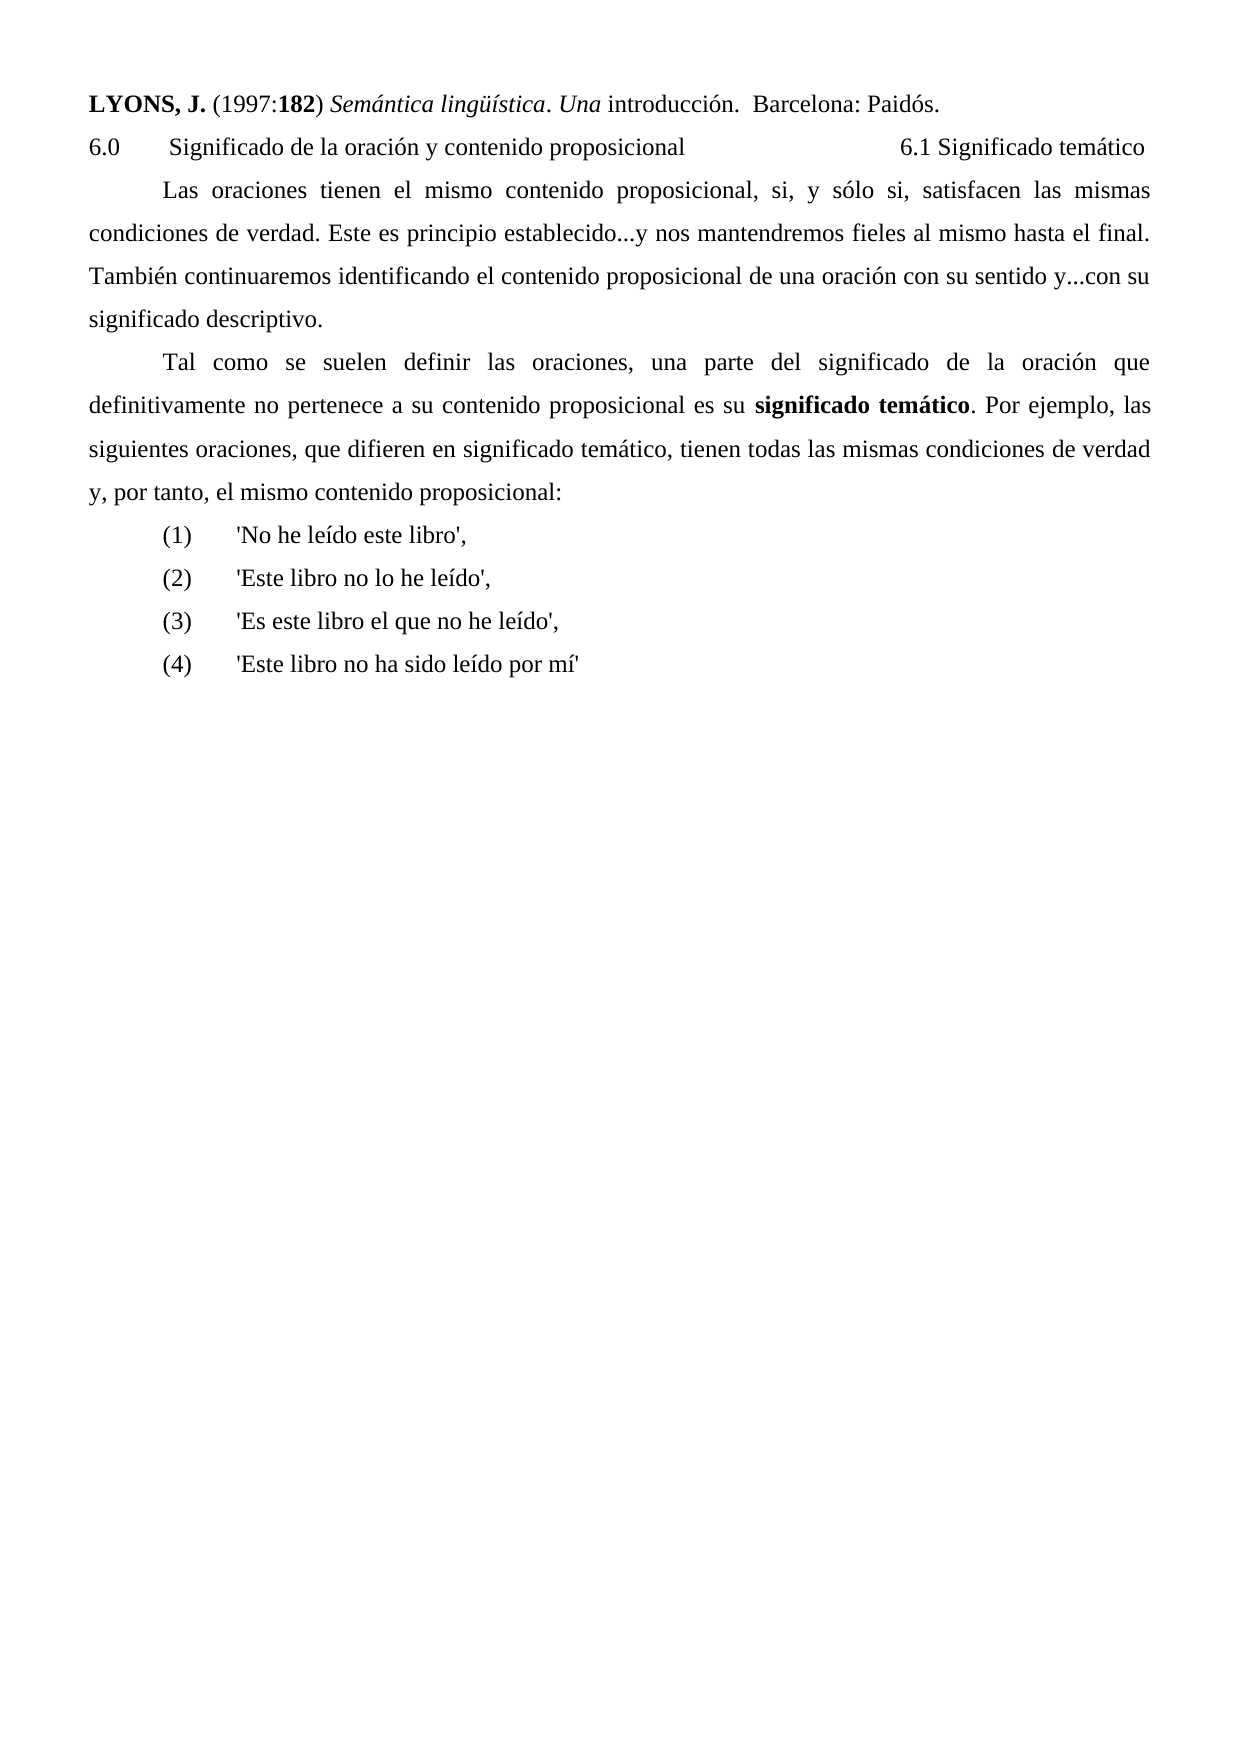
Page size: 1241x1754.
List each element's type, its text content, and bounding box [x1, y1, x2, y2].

text (3) 'Es este libro el que no he leído', [89, 606, 1152, 635]
text (1) 'No he leído este libro', [89, 520, 1152, 549]
text (2) 'Este libro no lo he leído', [89, 563, 1152, 592]
text LYONS, J. (1997:182) Semántica lingüística. Una introducción. Barcelona: Paidós. [89, 89, 1152, 117]
text (4) 'Este libro no ha sido leído por mí' [89, 649, 1152, 678]
text 6.0 Significado de la oración y contenido proposicional 6.1 Significado temático [89, 132, 1152, 161]
text Tal como se suelen definir las oraciones, una parte del significado de la oración que definitivamente no pertenece a su contenido proposicional es su significado temático. Por ejemplo, las siguientes oraciones, que difieren en significado temático, tienen todas las mismas condiciones de verdad y, por tanto, el mismo contenido proposicional: [89, 347, 1152, 506]
text Las oraciones tienen el mismo contenido proposicional, si, y sólo si, satisfacen las mismas condiciones de verdad. Este es principio establecido...y nos mantendremos fieles al mismo hasta el final. También continuaremos identificando el contenido proposicional de una oración con su sentido y...con su significado descriptivo. [89, 175, 1152, 333]
